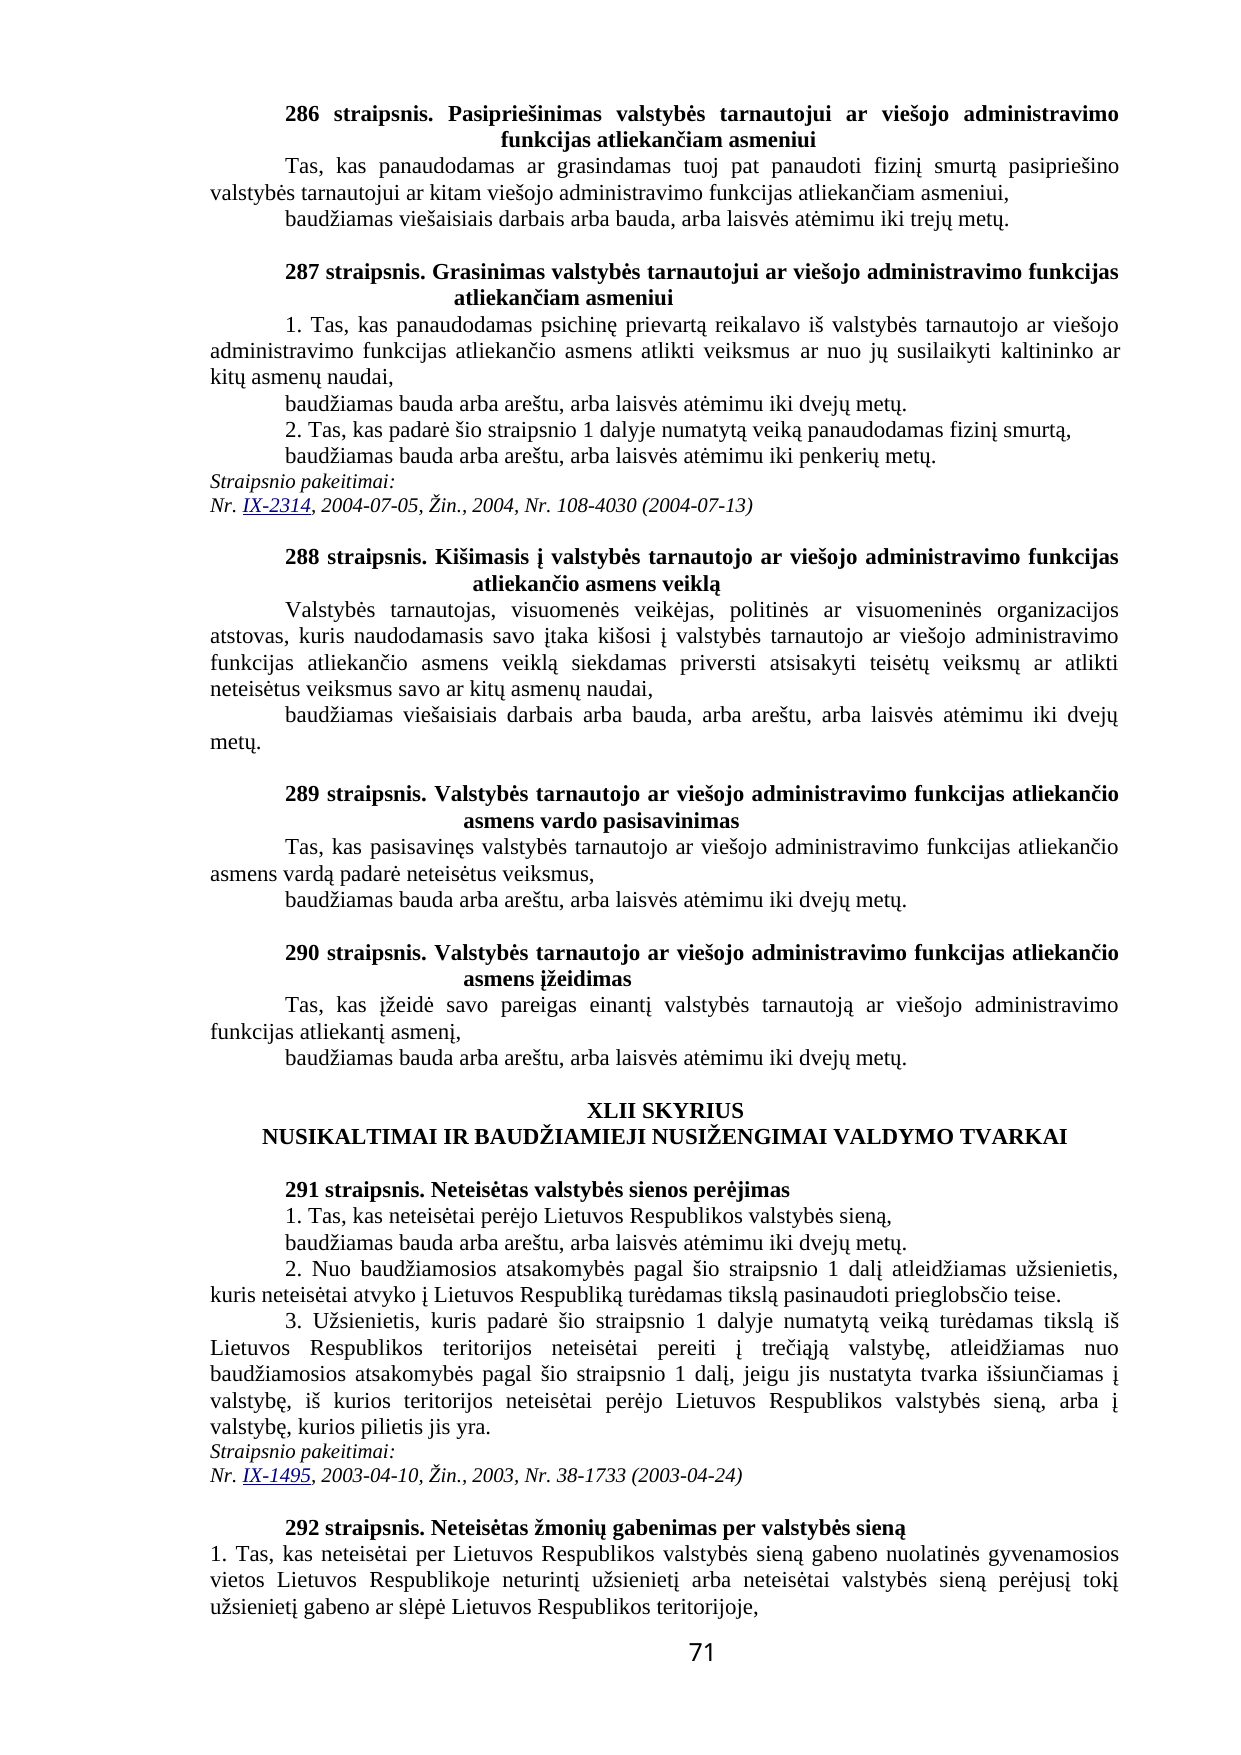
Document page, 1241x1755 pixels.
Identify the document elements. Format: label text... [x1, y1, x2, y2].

text baudžiamas viešaisiais darbais arba bauda, arba areštu, arba laisvės atėmimu iki dvejų metų. [210, 701, 1120, 754]
text baudžiamas viešaisiais darbais arba bauda, arba laisvės atėmimu iki trejų metų. [210, 205, 1120, 232]
text 287 straipsnis. Grasinimas valstybės tarnautojui ar viešojo administravimo funkcijas atliekančiam asmeniui [285, 258, 1120, 311]
text baudžiamas bauda arba areštu, arba laisvės atėmimu iki dvejų metų. [210, 1044, 1120, 1070]
text Valstybės tarnautojas, visuomenės veikėjas, politinės ar visuomeninės organizacijos atstovas, kuris naudodamasis savo įtaka kišosi į valstybės tarnautojo ar viešojo administravimo funkcijas atliekančio asmens veiklą siekdamas priversti atsisakyti teisėtų veiksmų ar atlikti neteisėtus veiksmus savo ar kitų asmenų naudai, [210, 596, 1120, 701]
text Tas, kas panaudodamas ar grasindamas tuoj pat panaudoti fizinį smurtą pasipriešino valstybės tarnautojui ar kitam viešojo administravimo funkcijas atliekančiam asmeniui, [210, 153, 1120, 205]
text 286 straipsnis. Pasipriešinimas valstybės tarnautojui ar viešojo administravimo funkcijas atliekančiam asmeniui [285, 100, 1120, 153]
text 3. Užsienietis, kuris padarė šio straipsnio 1 dalyje numatytą veiką turėdamas tikslą iš Lietuvos Respublikos teritorijos neteisėtai pereiti į trečiąją valstybę, atleidžiamas nuo baudžiamosios atsakomybės pagal šio straipsnio 1 dalį, jeigu jis nustatyta tvarka išsiunčiamas į valstybę, iš kurios teritorijos neteisėtai perėjo Lietuvos Respublikos valstybės sieną, arba į valstybę, kurios pilietis jis yra. [210, 1308, 1120, 1439]
text Nr. IX-2314, 2004-07-05, Žin., 2004, Nr. 108-4030 (2004-07-13) [210, 493, 1120, 517]
text Tas, kas pasisavinęs valstybės tarnautojo ar viešojo administravimo funkcijas atliekančio asmens vardą padarė neteisėtus veiksmus, [210, 833, 1120, 886]
text baudžiamas bauda arba areštu, arba laisvės atėmimu iki penkerių metų. [210, 442, 1120, 469]
text 1. Tas, kas neteisėtai per Lietuvos Respublikos valstybės sieną gabeno nuolatinės gyvenamosios vietos Lietuvos Respublikoje neturintį užsienietį arba neteisėtai valstybės sieną perėjusį tokį užsienietį gabeno ar slėpė Lietuvos Respublikos teritorijoje, [210, 1540, 1120, 1619]
text Straipsnio pakeitimai: [210, 1439, 1120, 1463]
text Tas, kas įžeidė savo pareigas einantį valstybės tarnautoją ar viešojo administravimo funkcijas atliekantį asmenį, [210, 991, 1120, 1044]
text 288 straipsnis. Kišimasis į valstybės tarnautojo ar viešojo administravimo funkcijas atliekančio asmens veiklą [285, 543, 1120, 596]
text 1. Tas, kas panaudodamas psichinę prievartą reikalavo iš valstybės tarnautojo ar viešojo administravimo funkcijas atliekančio asmens atlikti veiksmus ar nuo jų susilaikyti kaltininko ar kitų asmenų naudai, [210, 311, 1120, 390]
text 292 straipsnis. Neteisėtas žmonių gabenimas per valstybės sieną [210, 1514, 1120, 1540]
text 291 straipsnis. Neteisėtas valstybės sienos perėjimas [210, 1176, 1120, 1202]
text NUSIKALTIMAI IR BAUDŽIAMIEJI NUSIŽENGIMAI VALDYMO TVARKAI [210, 1123, 1120, 1149]
text baudžiamas bauda arba areštu, arba laisvės atėmimu iki dvejų metų. [210, 886, 1120, 912]
text Straipsnio pakeitimai: [210, 469, 1120, 493]
text 2. Tas, kas padarė šio straipsnio 1 dalyje numatytą veiką panaudodamas fizinį smurtą, [210, 416, 1120, 442]
text 1. Tas, kas neteisėtai perėjo Lietuvos Respublikos valstybės sieną, [210, 1202, 1120, 1228]
text 2. Nuo baudžiamosios atsakomybės pagal šio straipsnio 1 dalį atleidžiamas užsienietis, kuris neteisėtai atvyko į Lietuvos Respubliką turėdamas tikslą pasinaudoti prieglobsčio teise. [210, 1255, 1120, 1308]
text 290 straipsnis. Valstybės tarnautojo ar viešojo administravimo funkcijas atliekančio asmens įžeidimas [285, 939, 1120, 991]
text Nr. IX-1495, 2003-04-10, Žin., 2003, Nr. 38-1733 (2003-04-24) [210, 1463, 1120, 1487]
text baudžiamas bauda arba areštu, arba laisvės atėmimu iki dvejų metų. [210, 1228, 1120, 1255]
subtitle XLII SKYRIUS [210, 1097, 1120, 1123]
text baudžiamas bauda arba areštu, arba laisvės atėmimu iki dvejų metų. [210, 390, 1120, 416]
text 289 straipsnis. Valstybės tarnautojo ar viešojo administravimo funkcijas atliekančio asmens vardo pasisavinimas [285, 781, 1120, 833]
